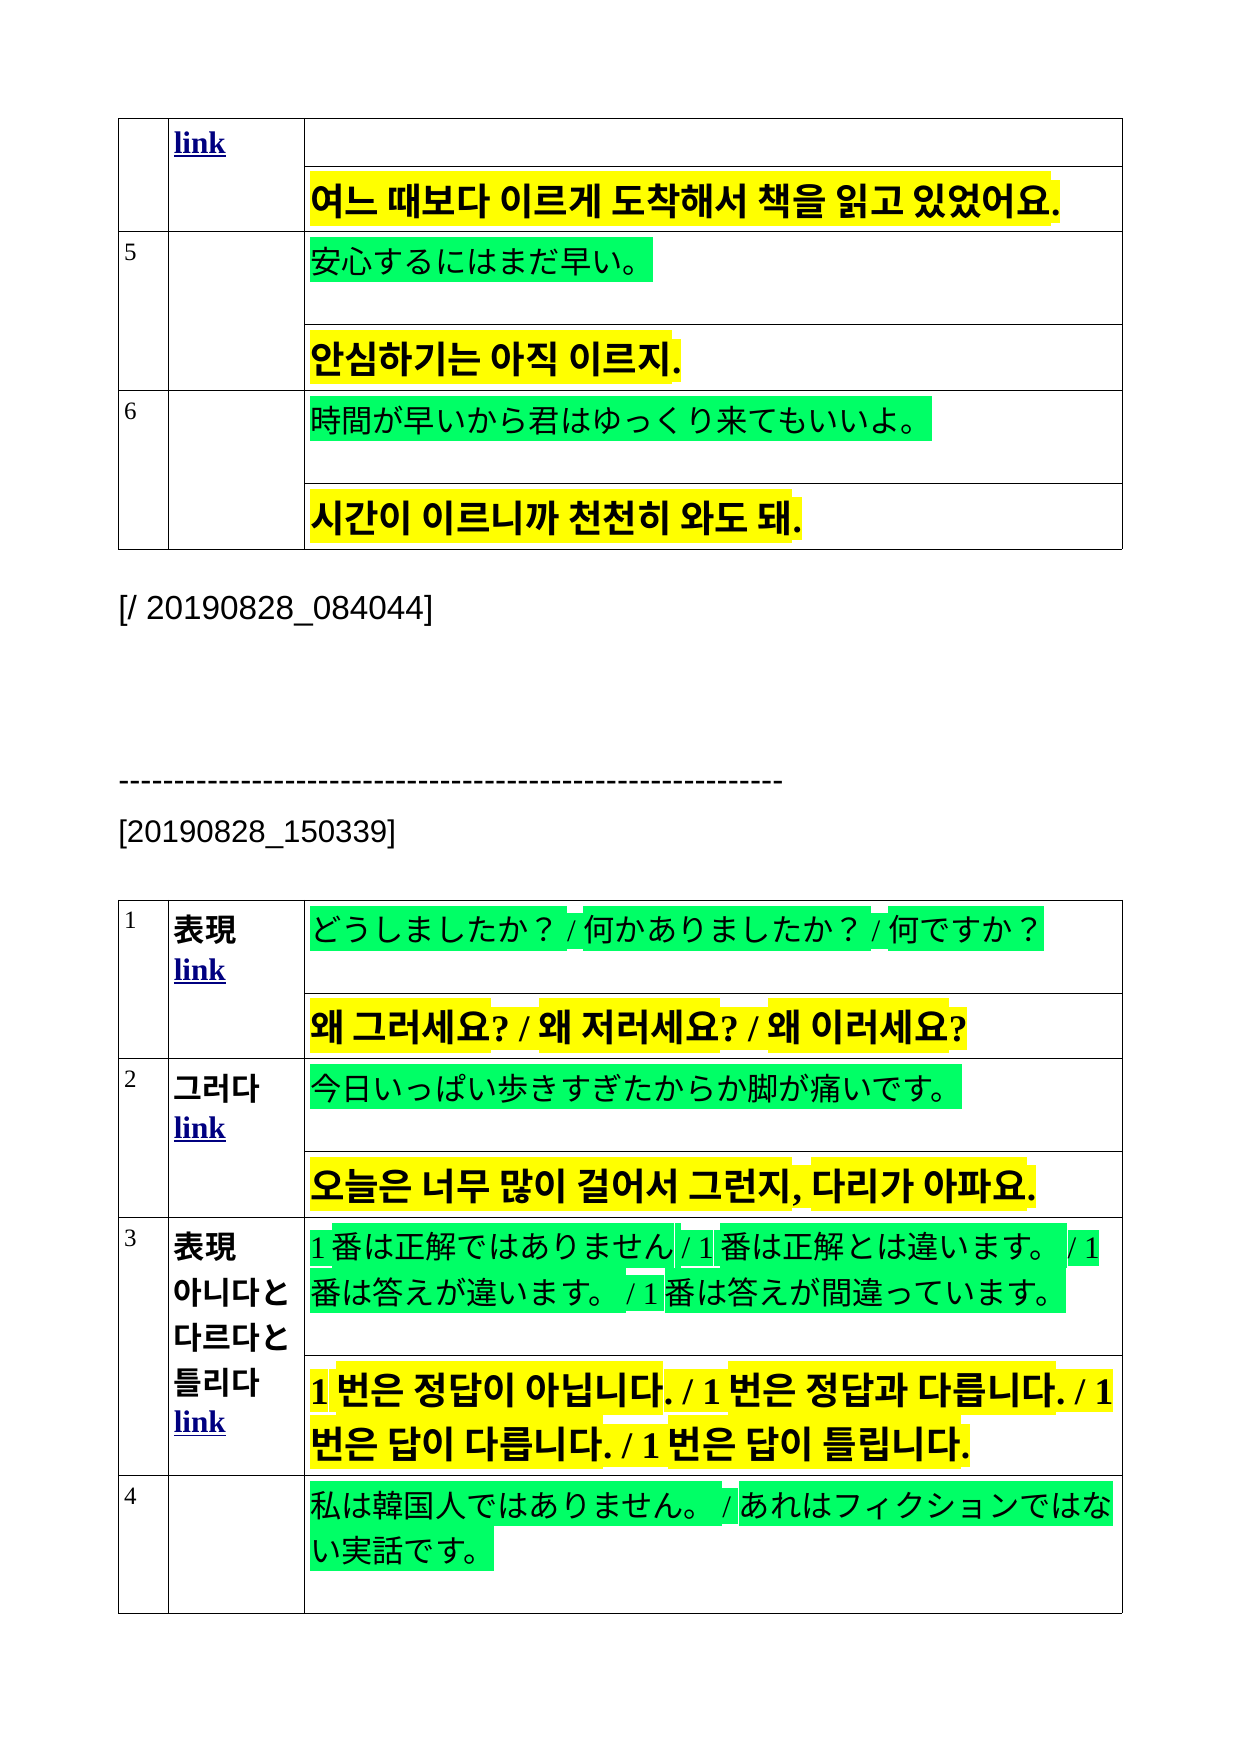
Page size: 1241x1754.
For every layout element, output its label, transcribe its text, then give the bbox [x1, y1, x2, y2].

text [20190828_150339] [118, 813, 1122, 889]
text ------------------------------------------------------------ [118, 760, 1122, 799]
table_cell 2 [119, 1059, 168, 1217]
table_cell 시간이 이르니까 천천히 와도 돼. [305, 484, 1122, 548]
table_cell 그러다 link [169, 1059, 304, 1217]
table_cell 1番は正解ではありません / 1番は正解とは違います。 / 1番は答えが違います。 / 1番は答えが間違っています。 [305, 1218, 1122, 1355]
table_cell 時間が早いから君はゆっくり来てもいいよ。 [305, 391, 1122, 483]
table_cell [305, 119, 1122, 166]
table_cell 여느 때보다 이르게 도착해서 책을 읽고 있었어요. [305, 167, 1122, 231]
table_cell 6 [119, 391, 168, 548]
table_cell 3 [119, 1218, 168, 1475]
table_header 表現 link [169, 901, 304, 1058]
table_cell [169, 232, 304, 390]
text [/ 20190828_084044] [118, 588, 1122, 627]
table_cell 安心するにはまだ早い。 [305, 232, 1122, 324]
table_cell 今日いっぱい歩きすぎたからか脚が痛いです。 [305, 1059, 1122, 1151]
table_header どうしましたか？ / 何かありましたか？ / 何ですか？ [305, 901, 1122, 992]
table_cell [119, 119, 168, 231]
table_cell link [169, 119, 304, 231]
table_cell 表現 아니다と다르다と틀리다 link [169, 1218, 304, 1475]
table_cell 안심하기는 아직 이르지. [305, 325, 1122, 390]
table_cell [169, 391, 304, 548]
table_cell 5 [119, 232, 168, 390]
table_cell 왜 그러세요? / 왜 저러세요? / 왜 이러세요? [305, 994, 1122, 1058]
table_cell 1번은 정답이 아닙니다. / 1번은 정답과 다릅니다. / 1번은 답이 다릅니다. / 1번은 답이 틀립니다. [305, 1356, 1122, 1475]
table_cell [169, 1476, 304, 1613]
table_cell 私は韓国人ではありません。 / あれはフィクションではない実話です。 [305, 1476, 1122, 1613]
table_cell 4 [119, 1476, 168, 1613]
table_cell 오늘은 너무 많이 걸어서 그런지, 다리가 아파요. [305, 1152, 1122, 1217]
table_header 1 [119, 901, 168, 1058]
